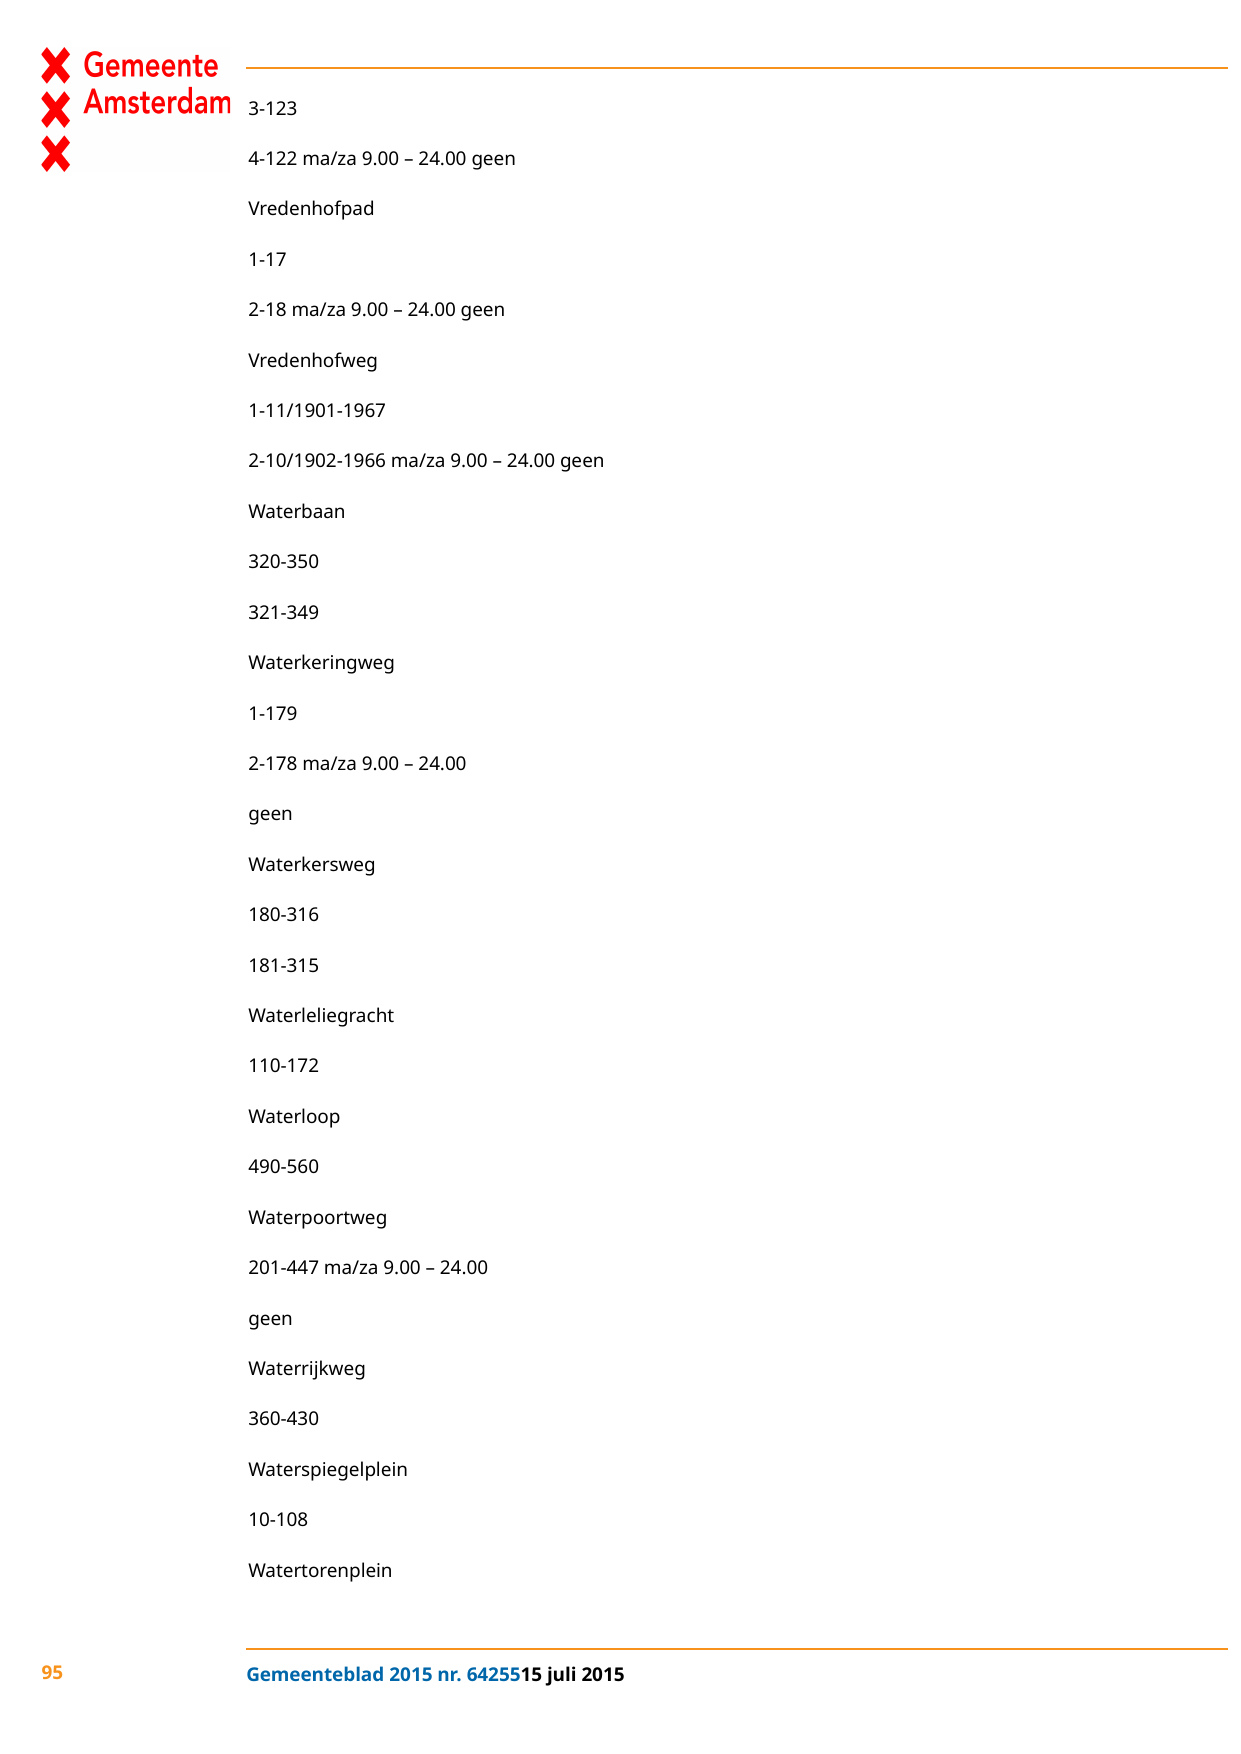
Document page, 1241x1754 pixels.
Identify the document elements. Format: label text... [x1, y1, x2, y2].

text 2-10/1902-1966 ma/za 9.00 – 24.00 geen [248, 448, 1152, 473]
text Waterbaan [248, 498, 1152, 524]
text geen [248, 1305, 1152, 1331]
picture [41, 47, 231, 172]
text Vredenhofpad [248, 196, 1152, 221]
text Waterloop [248, 1103, 1152, 1129]
text Waterleliegracht [248, 1002, 1152, 1028]
text 321-349 [248, 599, 1152, 625]
text Waterpoortweg [248, 1204, 1152, 1230]
text Vredenhofweg [248, 347, 1152, 373]
text 180-316 [248, 901, 1152, 927]
text 110-172 [248, 1053, 1152, 1078]
text 320-350 [248, 548, 1152, 574]
text 2-18 ma/za 9.00 – 24.00 geen [248, 296, 1152, 322]
text Watertorenplein [248, 1557, 1152, 1583]
text 490-560 [248, 1153, 1152, 1179]
text Waterrijkweg [248, 1355, 1152, 1381]
text 1-179 [248, 700, 1152, 726]
text 1-11/1901-1967 [248, 397, 1152, 423]
text 181-315 [248, 952, 1152, 978]
text 201-447 ma/za 9.00 – 24.00 [248, 1254, 1152, 1280]
text 2-178 ma/za 9.00 – 24.00 [248, 750, 1152, 776]
text geen [248, 801, 1152, 826]
text 360-430 [248, 1406, 1152, 1431]
text 10-108 [248, 1506, 1152, 1532]
text 4-122 ma/za 9.00 – 24.00 geen [248, 145, 1152, 171]
text 3-123 [248, 95, 1152, 121]
text Waterkeringweg [248, 649, 1152, 675]
text Waterspiegelplein [248, 1456, 1152, 1482]
text Waterkersweg [248, 851, 1152, 877]
text 1-17 [248, 246, 1152, 272]
